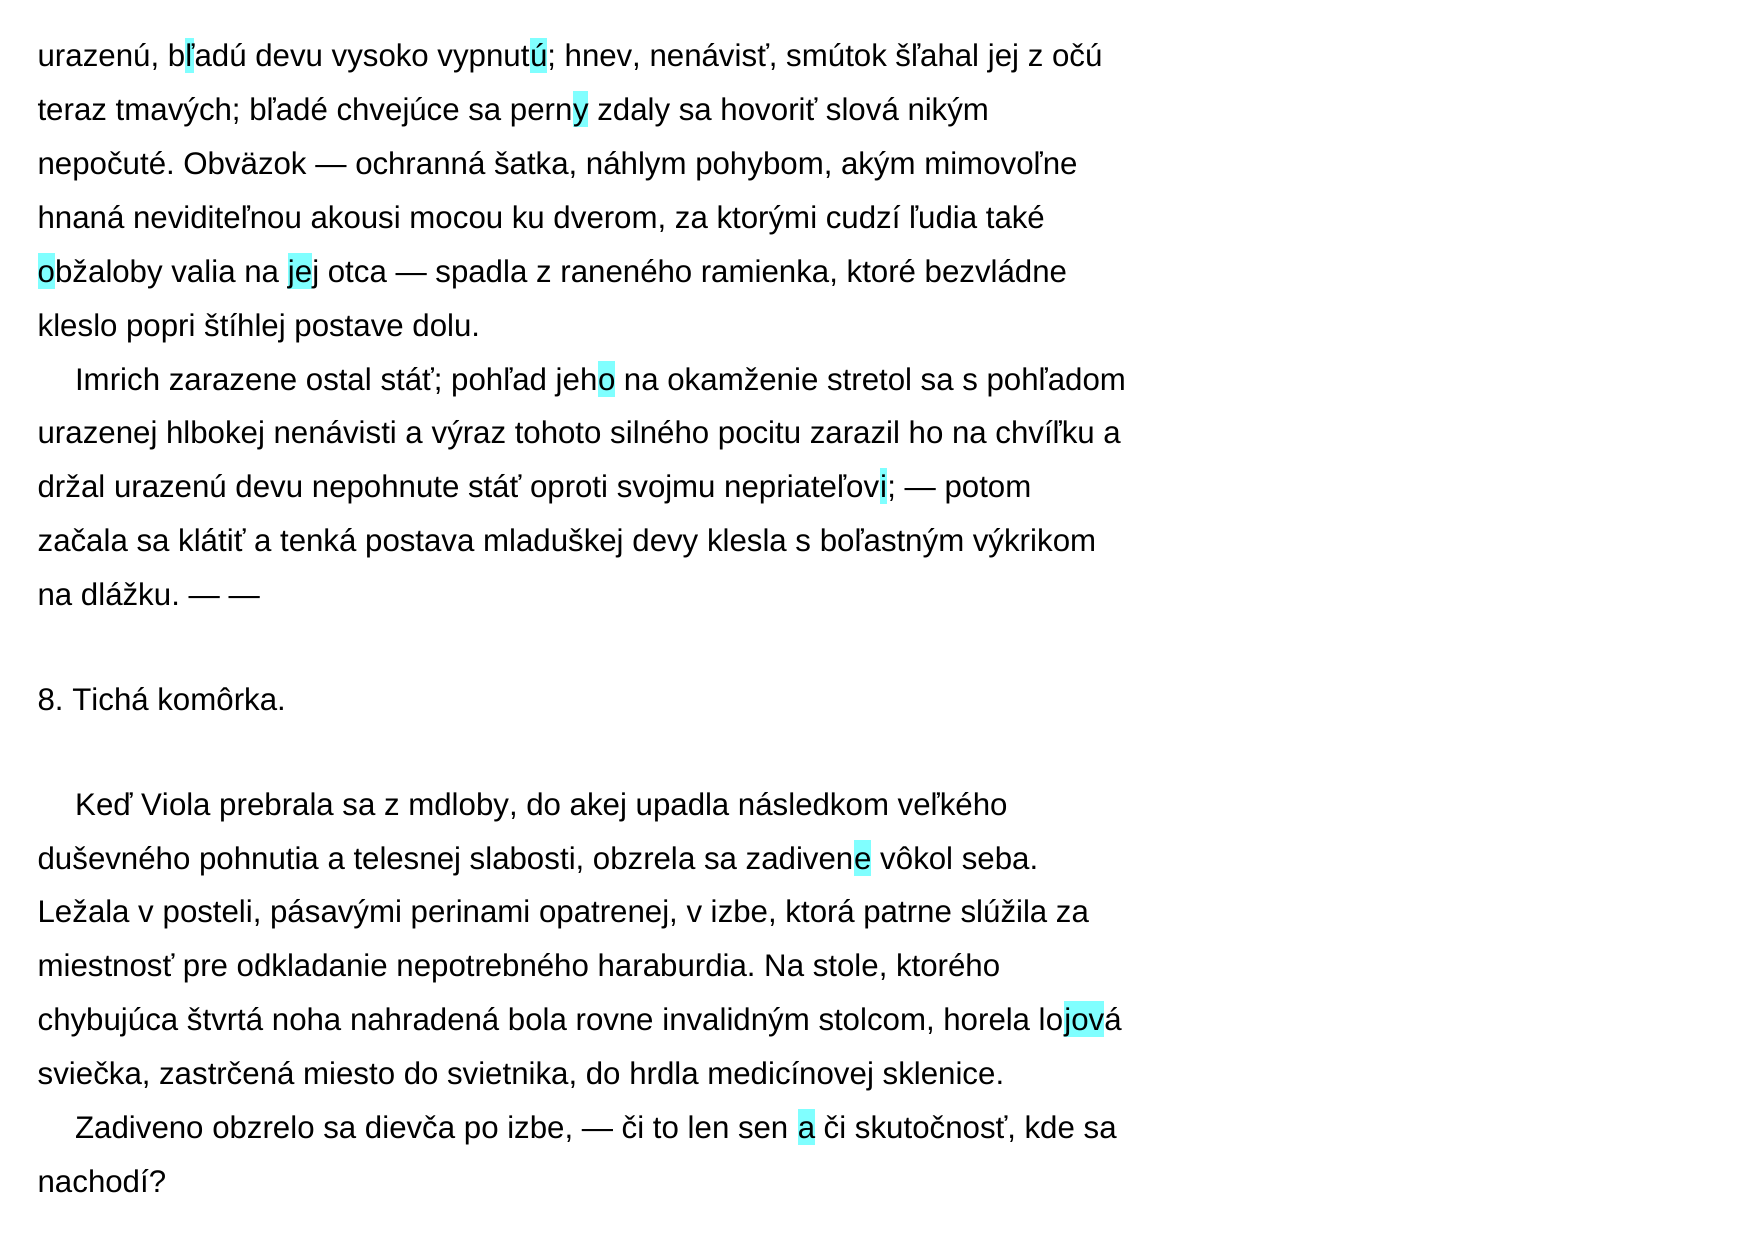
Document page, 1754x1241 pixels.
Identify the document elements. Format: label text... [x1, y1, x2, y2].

text 8. Tichá komôrka. [37, 681, 1130, 717]
text urazenú, bľadú devu vysoko vypnutú; hnev, nenávisť, smútok šľahal jej z očú teraz tmavých; bľadé chvejúce sa perny zdaly sa hovoriť slová nikým nepočuté. Obväzok — ochranná šatka, náhlym pohybom, akým mimovoľne hnaná neviditeľnou akousi mocou ku dverom, za ktorými cudzí ľudia také obžaloby valia na jej otca — spadla z raneného ramienka, ktoré bezvládne kleslo popri štíhlej postave dolu. [37, 37, 1130, 343]
text Keď Viola prebrala sa z mdloby, do akej upadla následkom veľkého duševného pohnutia a telesnej slabosti, obzrela sa zadivene vôkol seba. Ležala v posteli, pásavými perinami opatrenej, v izbe, ktorá patrne slúžila za miestnosť pre odkladanie nepotrebného haraburdia. Na stole, ktorého chybujúca štvrtá noha nahradená bola rovne invalidným stolcom, horela lojová sviečka, zastrčená miesto do svietnika, do hrdla medicínovej sklenice. [37, 786, 1130, 1091]
text Zadiveno obzrelo sa dievča po izbe, — či to len sen a či skutočnosť, kde sa nachodí? [37, 1109, 1130, 1199]
text Imrich zarazene ostal stáť; pohľad jeho na okamženie stretol sa s pohľadom urazenej hlbokej nenávisti a výraz tohoto silného pocitu zarazil ho na chvíľku a držal urazenú devu nepohnute stáť oproti svojmu nepriateľovi; — potom začala sa klátiť a tenká postava mladuškej devy klesla s boľastným výkrikom na dlážku. — — [37, 361, 1130, 612]
